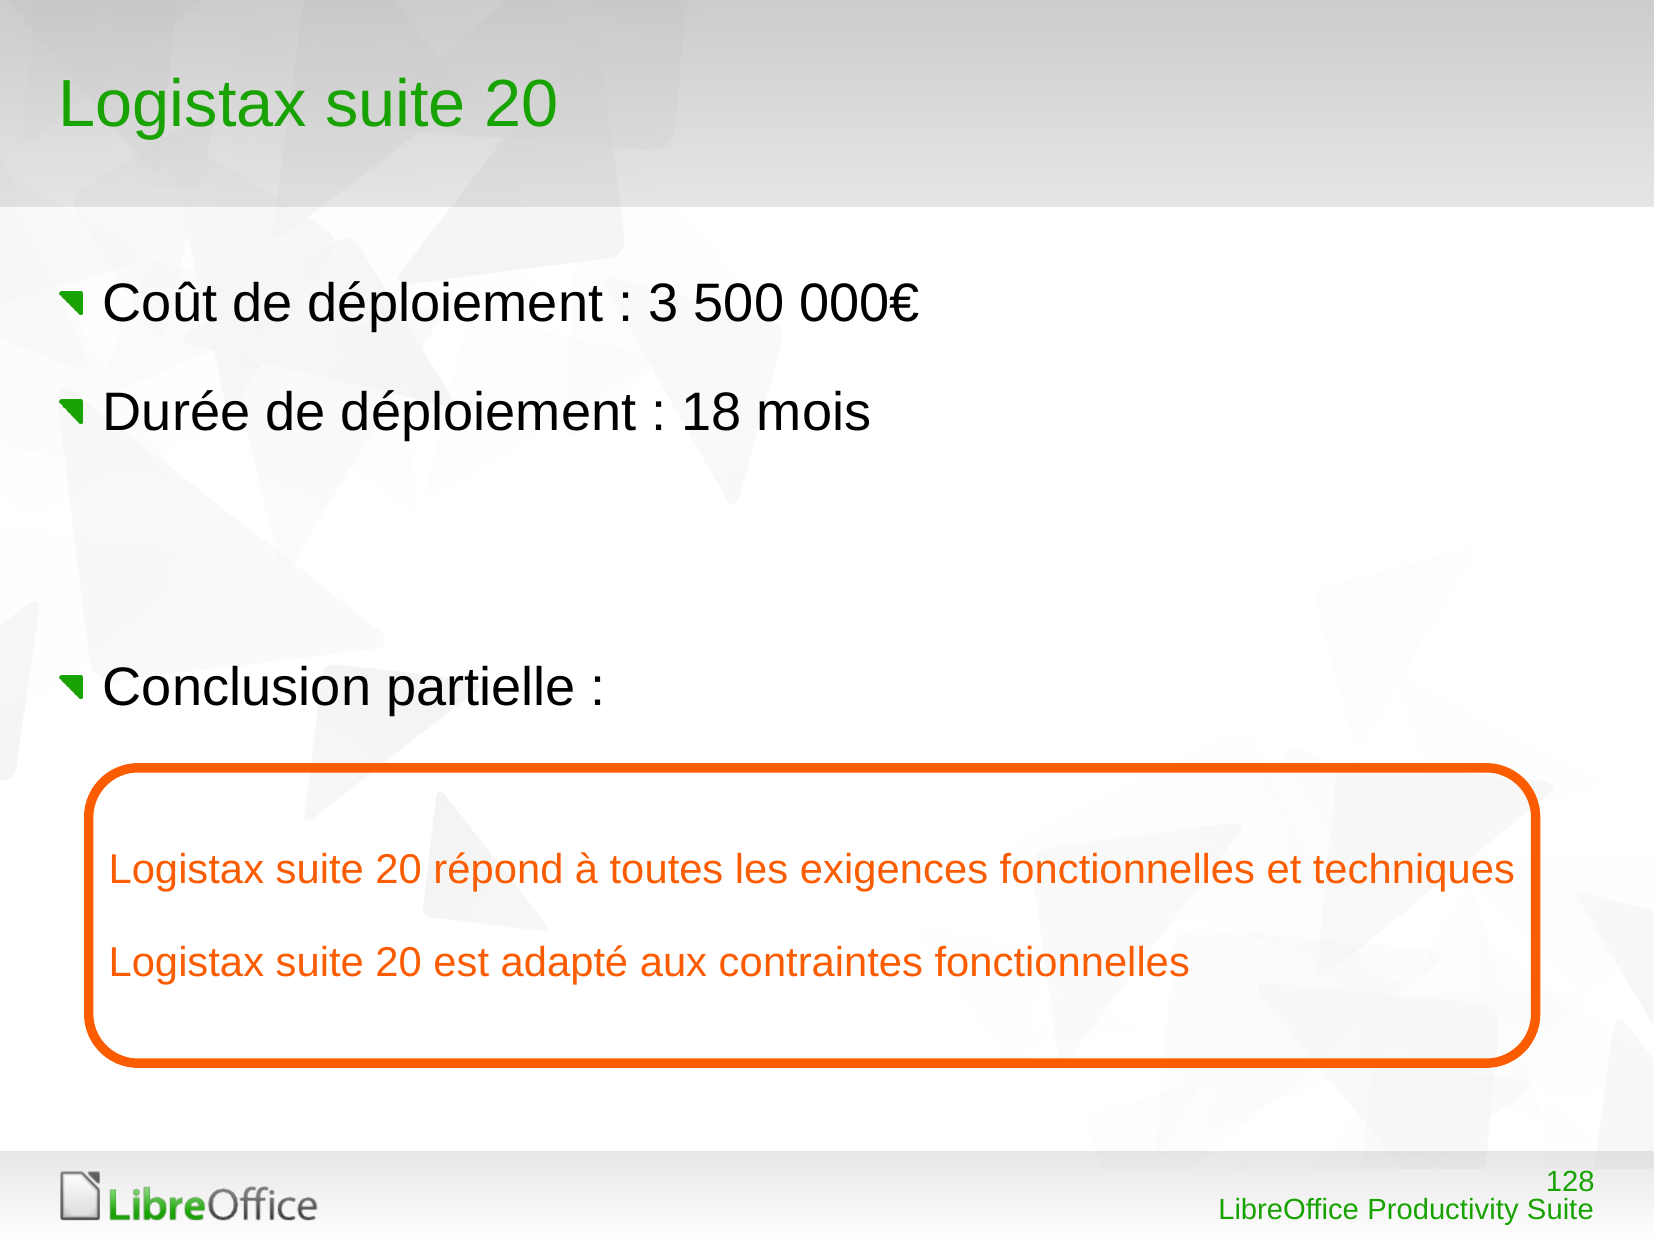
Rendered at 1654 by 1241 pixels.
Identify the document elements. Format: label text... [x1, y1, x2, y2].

list Coût de déploiement : 3 500 000€ Durée de déploiement : 18 mois Conclusion partielle : [59, 129, 1625, 1074]
picture [0, 0, 783, 931]
picture [915, 548, 1654, 1169]
text_box Logistax suite 20 répond à toutes les exigences fonctionnelles et techniques Logistax suite 20 est adapté aux contraintes fonctionnelles [88, 767, 1536, 1064]
title Logistax suite 20 [59, 29, 1595, 129]
picture [41, 1152, 337, 1240]
